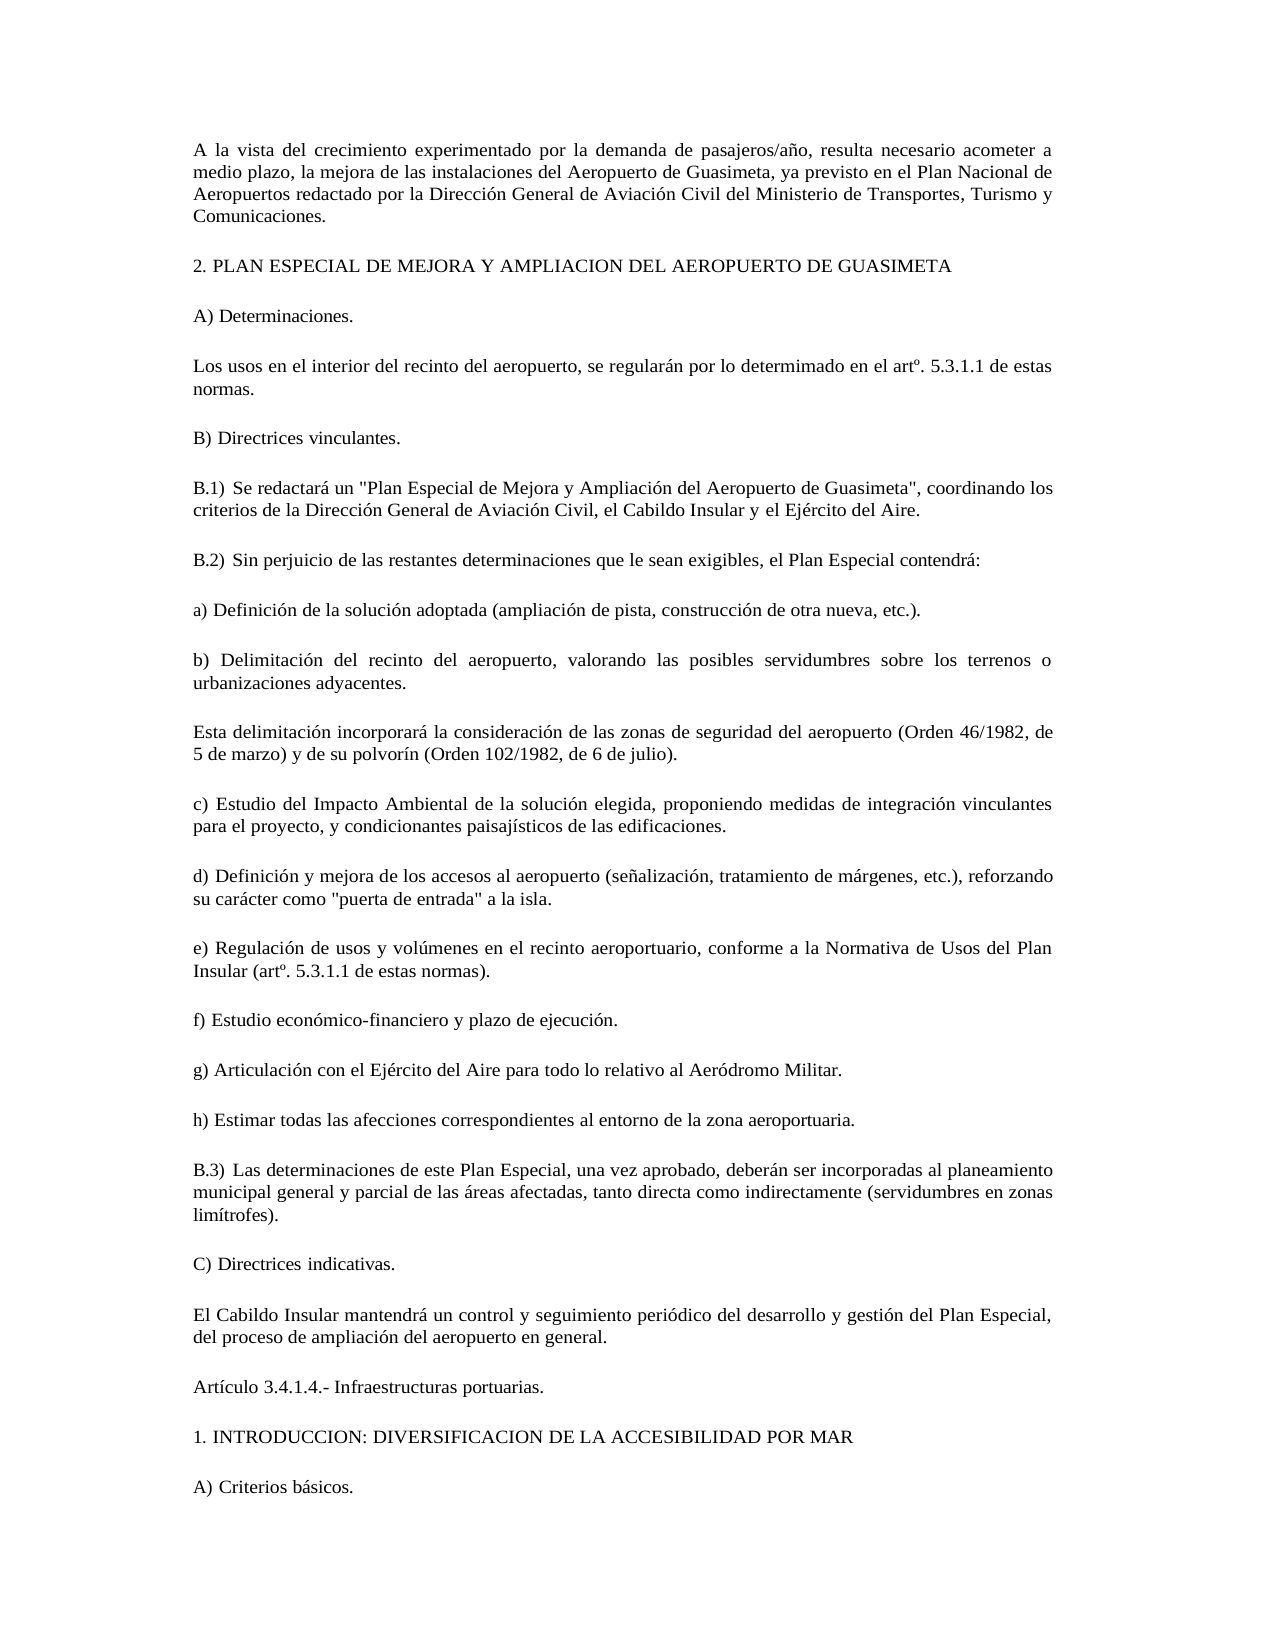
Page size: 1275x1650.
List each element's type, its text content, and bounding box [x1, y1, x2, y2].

text El Cabildo Insular mantendrá un control y seguimiento periódico del desarrollo y gestión del Plan Especial, del proceso de ampliación del aeropuerto en general. [193, 1304, 1053, 1347]
text A la vista del crecimiento experimentado por la demanda de pasajeros/año, resulta necesario acometer a medio plazo, la mejora de las instalaciones del Aeropuerto de Guasimeta, ya previsto en el Plan Nacional de Aeropuertos redactado por la Dirección General de Aviación Civil del Ministerio de Transportes, Turismo y Comunicaciones. [193, 139, 1054, 227]
list Articulación con el Ejército del Aire para todo lo relativo al Aeródromo Militar. [193, 1059, 1096, 1081]
list Estudio del Impacto Ambiental de la solución elegida, proponiendo medidas de integración vinculantes para el proyecto, y condicionantes paisajísticos de las edificaciones. [193, 793, 1053, 837]
list Directrices vinculantes. [193, 427, 1096, 449]
list Determinaciones. [193, 305, 1096, 327]
list Regulación de usos y volúmenes en el recinto aeroportuario, conforme a la Normativa de Usos del Plan Insular (artº. 5.3.1.1 de estas normas). [193, 937, 1053, 981]
list Estimar todas las afecciones correspondientes al entorno de la zona aeroportuaria. [193, 1109, 1096, 1131]
list Delimitación del recinto del aeropuerto, valorando las posibles servidumbres sobre los terrenos o urbanizaciones adyacentes. [193, 649, 1053, 693]
list Sin perjuicio de las restantes determinaciones que le sean exigibles, el Plan Especial contendrá: [193, 549, 1096, 571]
list INTRODUCCION: DIVERSIFICACION DE LA ACCESIBILIDAD POR MAR [193, 1426, 1096, 1447]
list Las determinaciones de este Plan Especial, una vez aprobado, deberán ser incorporadas al planeamiento municipal general y parcial de las áreas afectadas, tanto directa como indirectamente (servidumbres en zonas limítrofes). [193, 1159, 1054, 1225]
list PLAN ESPECIAL DE MEJORA Y AMPLIACION DEL AEROPUERTO DE GUASIMETA [193, 255, 1096, 277]
list Estudio económico-financiero y plazo de ejecución. [193, 1009, 1096, 1031]
text Artículo 3.4.1.4.- Infraestructuras portuarias. [193, 1376, 1096, 1397]
list Se redactará un "Plan Especial de Mejora y Ampliación del Aeropuerto de Guasimeta", coordinando los criterios de la Dirección General de Aviación Civil, el Cabildo Insular y el Ejército del Aire. [193, 477, 1054, 521]
list Definición de la solución adoptada (ampliación de pista, construcción de otra nueva, etc.). [193, 599, 1096, 621]
list Directrices indicativas. [193, 1253, 1096, 1275]
list Definición y mejora de los accesos al aeropuerto (señalización, tratamiento de márgenes, etc.), reforzando su carácter como "puerta de entrada" a la isla. [193, 865, 1053, 909]
list Criterios básicos. [193, 1476, 1096, 1498]
text Esta delimitación incorporará la consideración de las zonas de seguridad del aeropuerto (Orden 46/1982, de 5 de marzo) y de su polvorín (Orden 102/1982, de 6 de julio). [193, 721, 1053, 765]
text Los usos en el interior del recinto del aeropuerto, se regularán por lo determimado en el artº. 5.3.1.1 de estas normas. [193, 355, 1054, 399]
